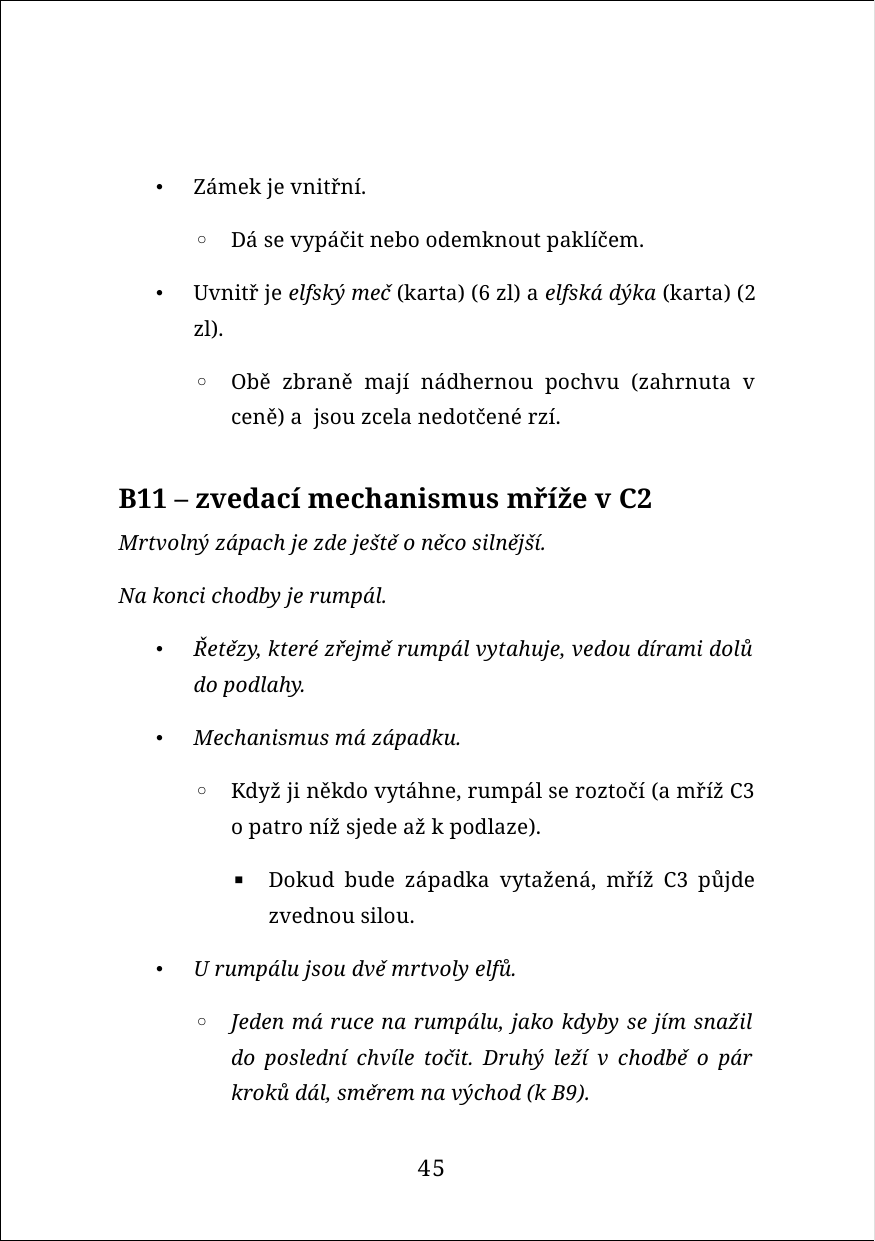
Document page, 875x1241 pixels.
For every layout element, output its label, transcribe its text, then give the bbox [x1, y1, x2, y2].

list Řetězy, které zřejmě rumpál vytahuje, vedou dírami dolů do podlahy. [156, 634, 756, 698]
list Dá se vypáčit nebo odemknout paklíčem. [193, 225, 756, 253]
list Jeden má ruce na rumpálu, jako kdyby se jím snažil do poslední chvíle točit. Druhý leží v chodbě o pár kroků dál, směrem na východ (k B9). [193, 1007, 756, 1107]
list Uvnitř je elfský meč (karta) (6 zl) a elfská dýka (karta) (2 zl). [156, 278, 756, 342]
list U rumpálu jsou dvě mrtvoly elfů. [156, 954, 756, 982]
list Mechanismus má západku. [156, 723, 756, 752]
list Obě zbraně mají nádhernou pochvu (zahrnuta v ceně) a jsou zcela nedotčené rzí. [193, 367, 756, 431]
subtitle B11 – zvedací mechanismus mříže v C2 [118, 479, 756, 516]
text Na konci chodby je rumpál. [118, 581, 756, 610]
list Dokud bude západka vytažená, mříž C3 půjde zvednou silou. [231, 865, 756, 929]
list Když ji někdo vytáhne, rumpál se roztočí (a mříž C3 o patro níž sjede až k podlaze). [193, 776, 756, 840]
list Zámek je vnitřní. [156, 172, 756, 200]
text Mrtvolný zápach je zde ještě o něco silnější. [118, 528, 756, 556]
